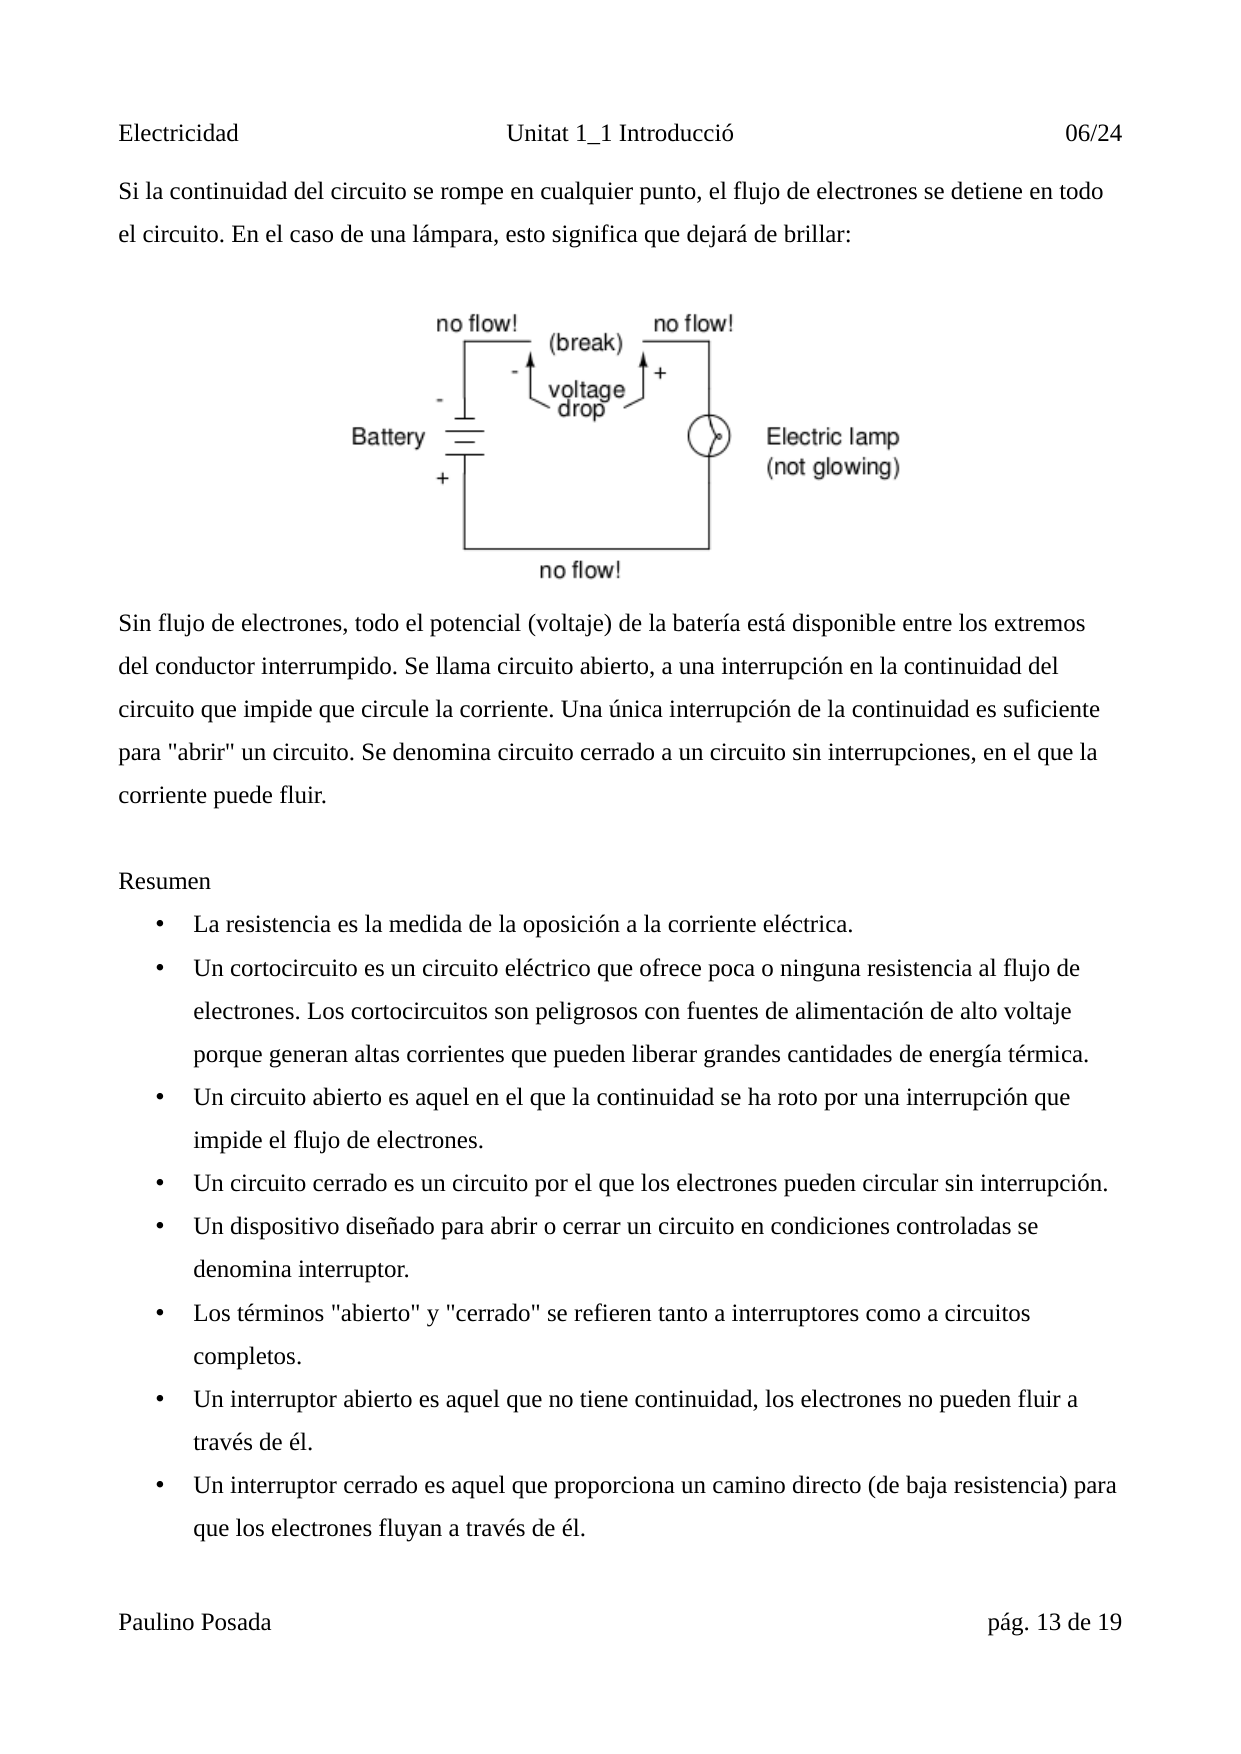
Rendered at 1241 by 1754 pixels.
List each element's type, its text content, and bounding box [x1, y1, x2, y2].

list Los términos "abierto" y "cerrado" se refieren tanto a interruptores como a circuitos completos. [156, 1298, 1122, 1369]
picture [325, 305, 915, 594]
text Si la continuidad del circuito se rompe en cualquier punto, el flujo de electrones se detiene en todo el circuito. En el caso de una lámpara, esto significa que dejará de brillar: [118, 176, 1122, 248]
list Un dispositivo diseñado para abrir o cerrar un circuito en condiciones controladas se denomina interruptor. [156, 1211, 1122, 1283]
text Sin flujo de electrones, todo el potencial (voltaje) de la batería está disponible entre los extremos del conductor interrumpido. Se llama circuito abierto, a una interrupción en la continuidad del circuito que impide que circule la corriente. Una única interrupción de la continuidad es suficiente [118, 608, 1122, 723]
list Un interruptor abierto es aquel que no tiene continuidad, los electrones no pueden fluir a través de él. [156, 1384, 1122, 1456]
text Resumen [118, 866, 1122, 895]
list Un circuito abierto es aquel en el que la continuidad se ha roto por una interrupción que impide el flujo de electrones. [156, 1082, 1122, 1154]
list Un interruptor cerrado es aquel que proporciona un camino directo (de baja resistencia) para que los electrones fluyan a través de él. [156, 1470, 1122, 1542]
list La resistencia es la medida de la oposición a la corriente eléctrica. [156, 909, 1122, 938]
list Un cortocircuito es un circuito eléctrico que ofrece poca o ninguna resistencia al flujo de electrones. Los cortocircuitos son peligrosos con fuentes de alimentación de alto voltaje porque generan altas corrientes que pueden liberar grandes cantidades de energía térmica. [156, 953, 1122, 1068]
list Un circuito cerrado es un circuito por el que los electrones pueden circular sin interrupción. [156, 1168, 1122, 1197]
text para "abrir" un circuito. Se denomina circuito cerrado a un circuito sin interrupciones, en el que la corriente puede fluir. [118, 737, 1122, 809]
